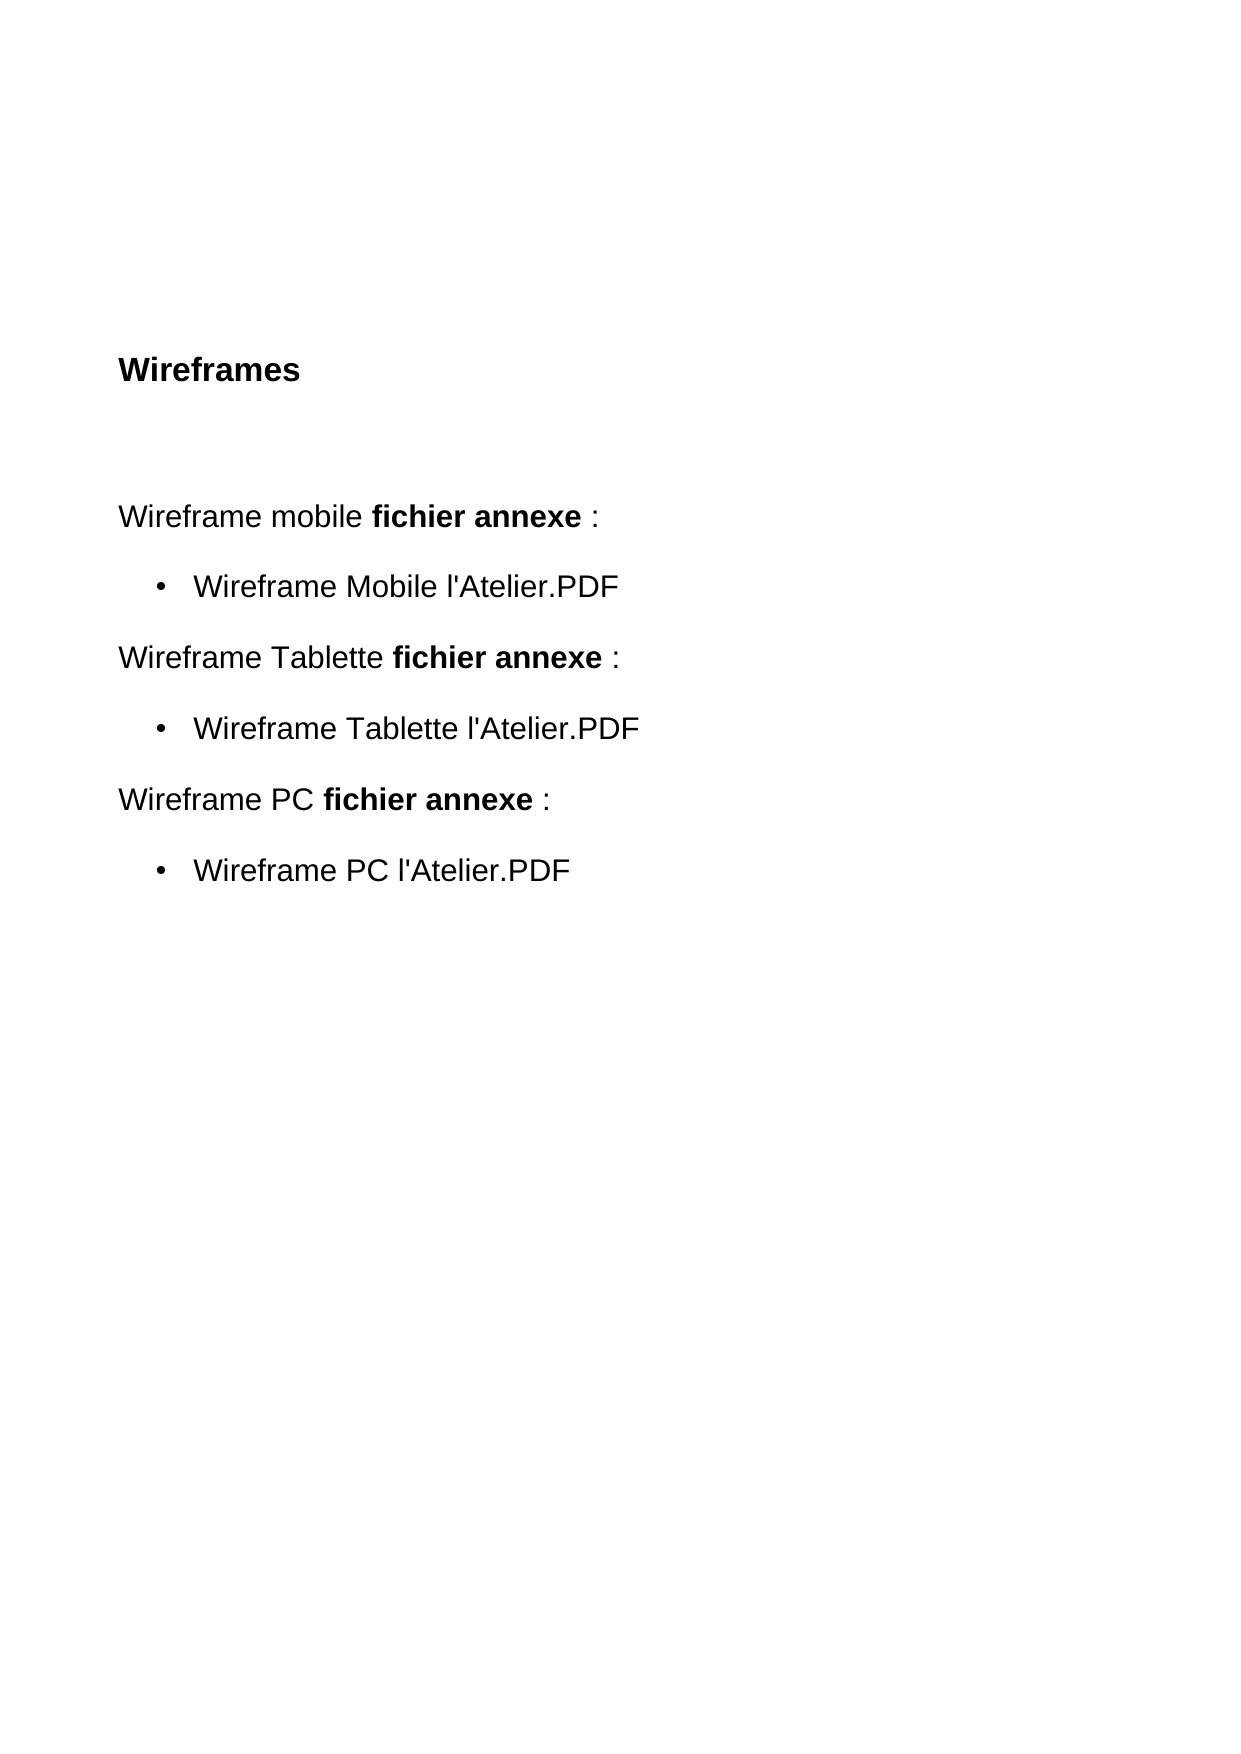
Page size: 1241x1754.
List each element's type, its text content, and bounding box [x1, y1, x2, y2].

text Wireframe PC fichier annexe : [118, 781, 1122, 817]
text Wireframe Tablette fichier annexe : [118, 639, 1122, 676]
text Wireframe mobile fichier annexe : [118, 498, 1122, 534]
list Wireframe Mobile l'Atelier.PDF [156, 568, 1122, 605]
text Wireframes [118, 350, 1122, 389]
list Wireframe Tablette l'Atelier.PDF [156, 710, 1122, 746]
list Wireframe PC l'Atelier.PDF [156, 852, 1122, 888]
